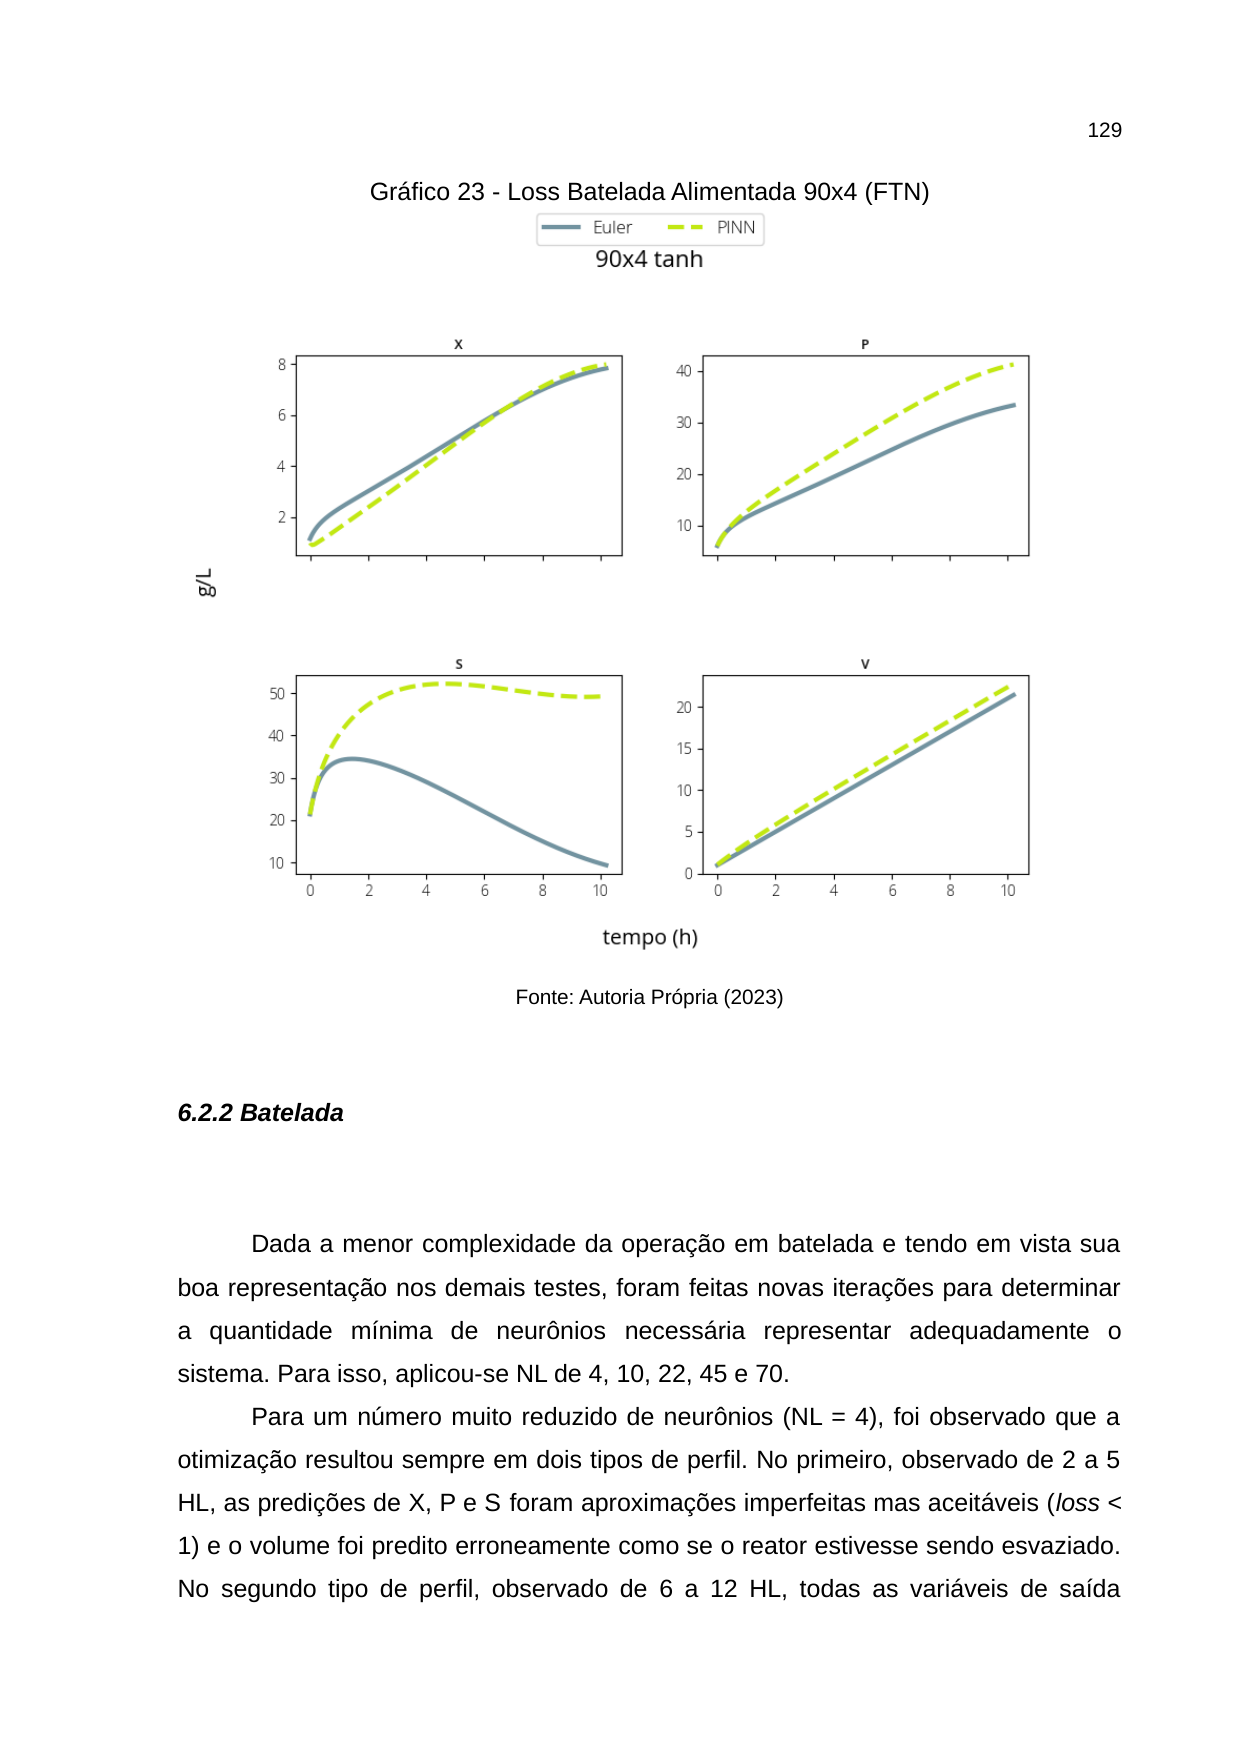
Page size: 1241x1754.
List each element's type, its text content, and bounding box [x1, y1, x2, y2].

subtitle Batelada [177, 1098, 1122, 1126]
text Dada a menor complexidade da operação em batelada e tendo em vista sua boa representação nos demais testes, foram feitas novas iterações para determinar a quantidade mínima de neurônios necessária representar adequadamente o sistema. Para isso, aplicou-se NL de 4, 10, 22, 45 e 70. [177, 1229, 1122, 1387]
text Para um número muito reduzido de neurônios (NL = 4), foi observado que a otimização resultou sempre em dois tipos de perfil. No primeiro, observado de 2 a 5 HL, as predições de X, P e S foram aproximações imperfeitas mas aceitáveis (loss < 1) e o volume foi predito erroneamente como se o reator estivesse sendo esvaziado. No segundo tipo de perfil, observado de 6 a 12 HL, todas as variáveis de saída [177, 1402, 1122, 1603]
picture [177, 205, 1123, 957]
text Fonte: Autoria Própria (2023) [177, 985, 1122, 1009]
text Gráfico 23 - Loss Batelada Alimentada 90x4 (FTN) [177, 177, 1122, 205]
